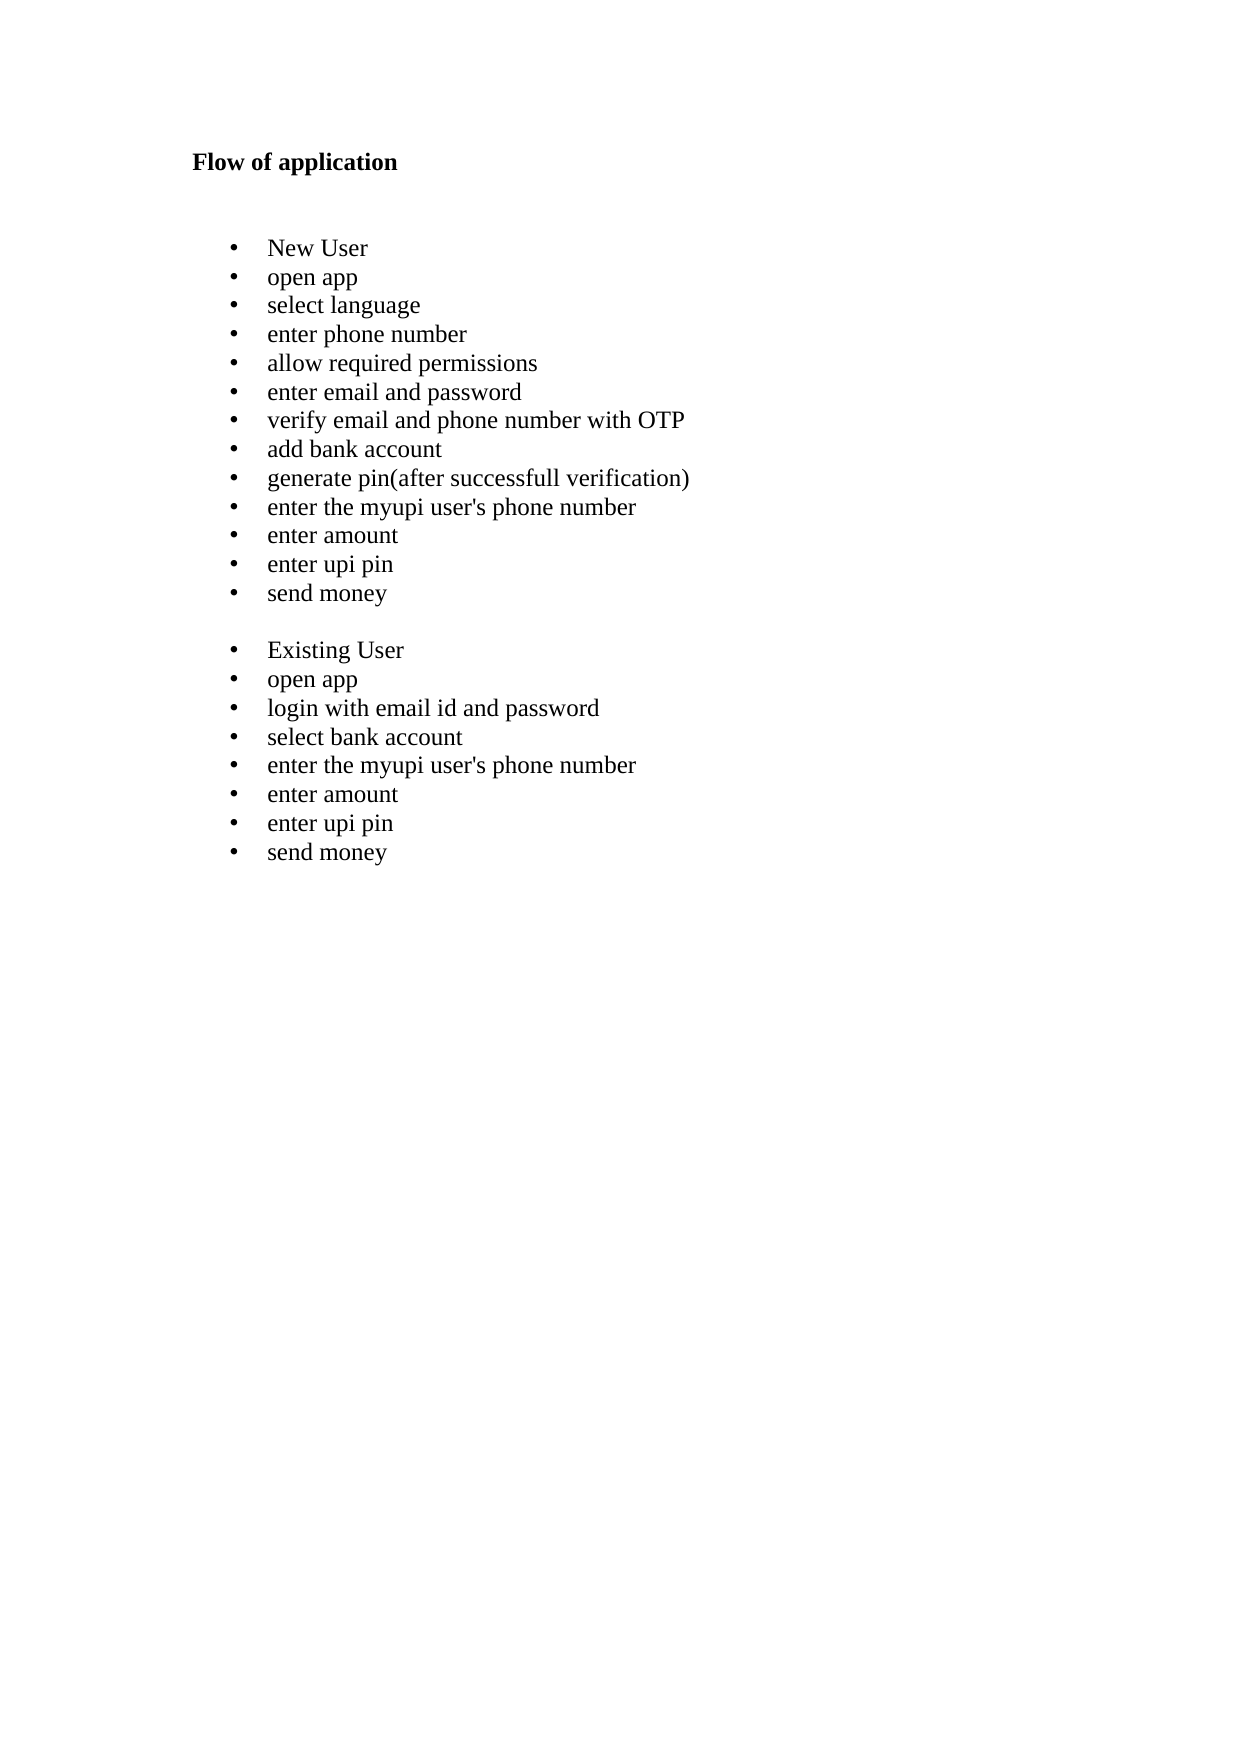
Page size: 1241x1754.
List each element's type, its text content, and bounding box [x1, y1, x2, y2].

list enter email and password [229, 377, 1122, 406]
list enter upi pin [229, 549, 1122, 578]
list add bank account [229, 434, 1122, 463]
list verify email and phone number with OTP [229, 406, 1122, 434]
list send money [229, 578, 1122, 607]
list select language [229, 291, 1122, 319]
list send money [229, 837, 1122, 866]
list enter phone number [229, 319, 1122, 348]
list enter amount [229, 521, 1122, 549]
list enter the myupi user's phone number [229, 751, 1122, 779]
list select bank account [229, 722, 1122, 751]
list Existing User [229, 636, 1122, 664]
list login with email id and password [229, 693, 1122, 722]
list New User [229, 233, 1122, 262]
list allow required permissions [229, 348, 1122, 377]
list open app [229, 262, 1122, 291]
list enter the myupi user's phone number [229, 492, 1122, 521]
list generate pin(after successfull verification) [229, 463, 1122, 492]
list enter upi pin [229, 808, 1122, 837]
list open app [229, 664, 1122, 693]
list enter amount [229, 779, 1122, 808]
text Flow of application [118, 147, 1122, 176]
